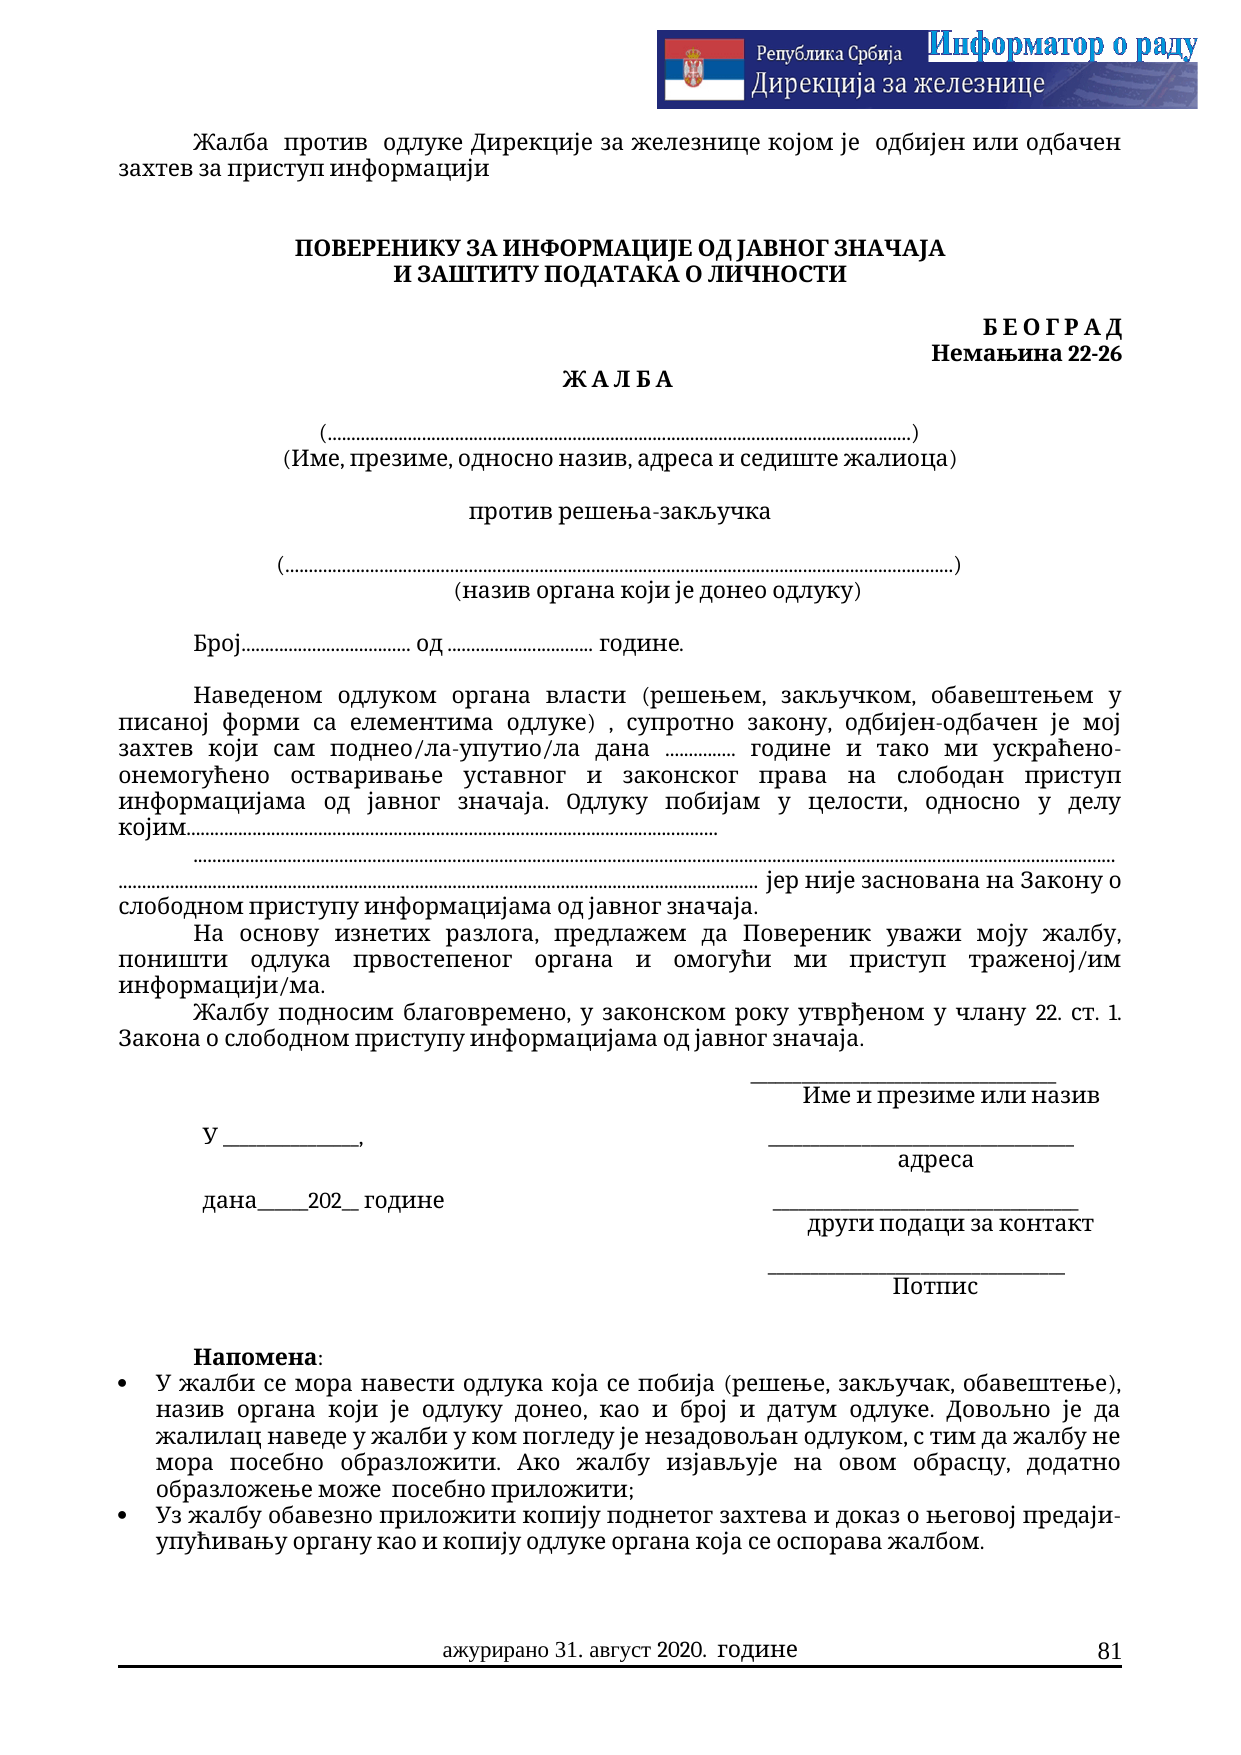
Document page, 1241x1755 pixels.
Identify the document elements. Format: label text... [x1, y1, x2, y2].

text Број.................................... од ............................... године. [118, 631, 1122, 657]
text Ж А Л Б А [118, 367, 1122, 393]
text Потпис [127, 1277, 1105, 1299]
text ____________________________________ [127, 1063, 1105, 1086]
text Име и презиме или назив [127, 1086, 1105, 1108]
text против решења-закључка [118, 499, 1122, 525]
text Жалба против одлуке Дирекције за железнице којом је одбијен или одбачен захтев за приступ информацији [118, 130, 1122, 183]
text На основу изнетих разлога, предлажем да Повереник уважи моју жалбу, поништи одлука првостепеног органа и омогући ми приступ траженој/им информацији/ма. [118, 921, 1122, 999]
text (назив органа који је донео одлуку) [118, 578, 1122, 604]
list Уз жалбу обавезно приложити копију поднетог захтева и доказ о његовој предаји-упућивању органу као и копију одлуке органа која се оспорава жалбом. [118, 1503, 1122, 1555]
text ............................................................................................................................................................................................................................................................................................................................................ јер није заснована на Закону о слободном приступу информацијама од јавног значаја. [118, 841, 1122, 921]
text У ________________, ____________________________________ [127, 1127, 1105, 1149]
text ПОВЕРЕНИКУ ЗА ИНФОРМАЦИЈЕ ОД ЈАВНОГ ЗНАЧАЈА [118, 235, 1122, 262]
text ___________________________________ [127, 1254, 1105, 1277]
text Наведеном одлуком органа власти (решењем, закључком, обавештењем у писаној форми са елементима одлуке) , супротно закону, одбијен-одбачен је мој захтев који сам поднео/ла-упутио/ла дана ............... године и тако ми ускраћено-онемогућено остваривање уставног и законског права на слободан приступ информацијама од јавног значаја. Oдлуку побијам у целости, односно у делу којим................................................................................................................. [118, 683, 1122, 841]
text Жалбу подносим благовремено, у законском року утврђеном у члану 22. ст. 1. Закона о слободном приступу информацијама од јавног значаја. [118, 999, 1122, 1052]
text адреса [127, 1149, 1105, 1172]
text (Име, презиме, односно назив, адреса и седиште жалиоца) [118, 446, 1122, 472]
text дана______202__ године ____________________________________ [127, 1191, 1105, 1213]
list У жалби се мора навести одлука која се побија (решење, закључак, обавештење), назив органа који је одлуку донео, као и број и датум одлуке. Довољно је да жалилац наведе у жалби у ком погледу је незадовољан одлуком, с тим да жалбу не мора посебно образложити. Ако жалбу изјављује на овом обрасцу, додатно образложење може посебно приложити; [118, 1371, 1122, 1503]
text Б Е О Г Р А Д [118, 314, 1122, 341]
text (............................................................................................................................) [118, 420, 1122, 446]
text (..............................................................................................................................................) [118, 552, 1122, 578]
text други подаци за контакт [127, 1213, 1105, 1235]
text Немањина 22-26 [118, 341, 1122, 367]
text И ЗАШТИТУ ПОДАТАКА О ЛИЧНОСТИ [118, 262, 1122, 288]
text Напомена: [118, 1344, 1122, 1371]
